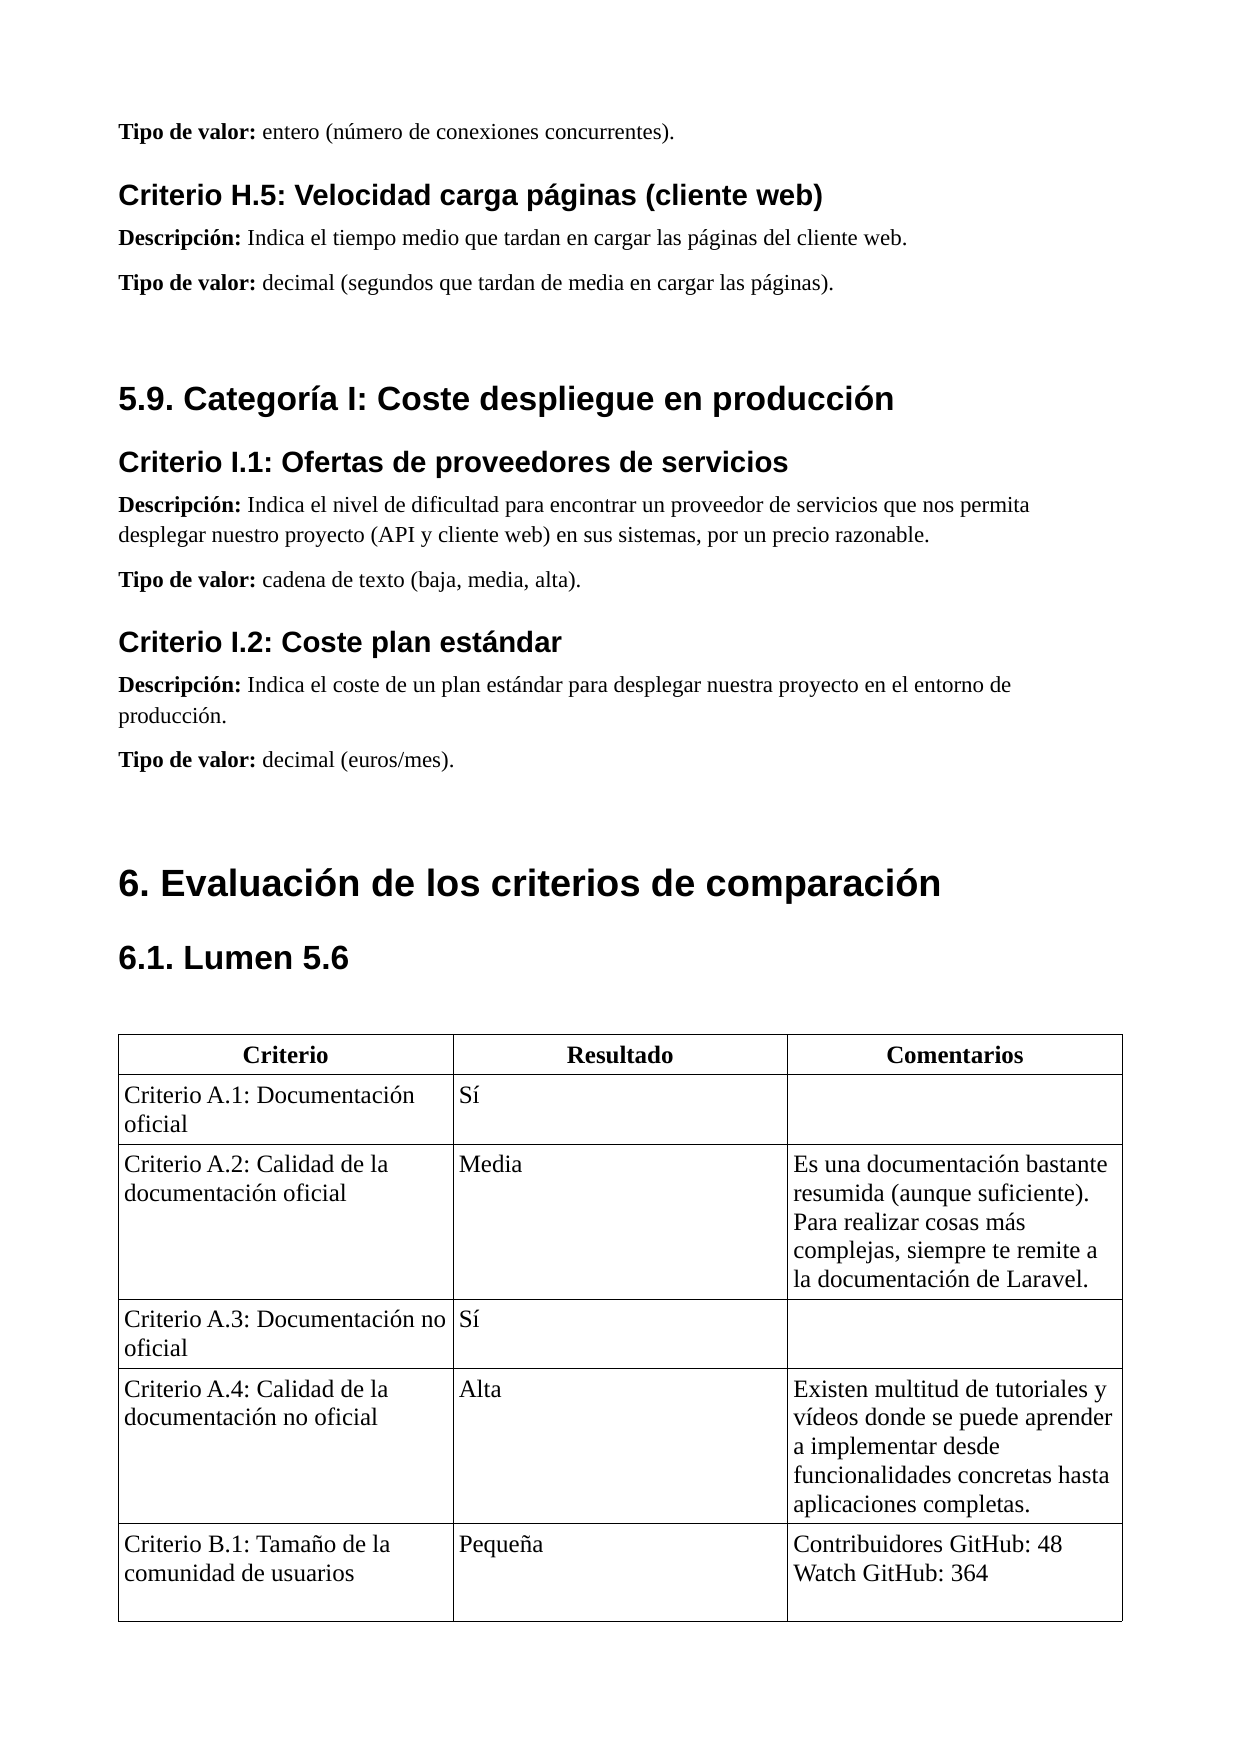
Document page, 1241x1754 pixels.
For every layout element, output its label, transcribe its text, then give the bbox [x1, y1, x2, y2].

table_cell Alta [454, 1369, 787, 1523]
table_cell Es una documentación bastante resumida (aunque suficiente). Para realizar cosas más complejas, siempre te remite a la documentación de Laravel. [788, 1145, 1122, 1299]
subtitle 5.9. Categoría I: Coste despliegue en producción [118, 379, 1122, 418]
table_cell Existen multitud de tutoriales y vídeos donde se puede aprender a implementar desde funcionalidades concretas hasta aplicaciones completas. [788, 1369, 1122, 1523]
table_cell [788, 1075, 1122, 1143]
table_header Comentarios [788, 1035, 1122, 1074]
text Descripción: Indica el nivel de dificultad para encontrar un proveedor de servicios que nos permita desplegar nuestro proyecto (API y cliente web) en sus sistemas, por un precio razonable. [118, 491, 1122, 547]
table_cell Sí [454, 1075, 787, 1143]
table_cell [788, 1300, 1122, 1368]
subtitle Criterio I.1: Ofertas de proveedores de servicios [118, 445, 1122, 478]
table_cell Criterio B.1: Tamaño de la comunidad de usuarios [119, 1524, 453, 1621]
table_header Resultado [454, 1035, 787, 1074]
table_cell Criterio A.2: Calidad de la documentación oficial [119, 1145, 453, 1299]
subtitle 6. Evaluación de los criterios de comparación [118, 861, 1122, 905]
table_cell Criterio A.4: Calidad de la documentación no oficial [119, 1369, 453, 1523]
table_cell Sí [454, 1300, 787, 1368]
subtitle 6.1. Lumen 5.6 [118, 938, 1122, 977]
text Descripción: Indica el coste de un plan estándar para desplegar nuestra proyecto en el entorno de producción. [118, 672, 1122, 728]
text Tipo de valor: decimal (segundos que tardan de media en cargar las páginas). [118, 268, 1122, 295]
table_cell Criterio A.3: Documentación no oficial [119, 1300, 453, 1368]
subtitle Criterio H.5: Velocidad carga páginas (cliente web) [118, 177, 1122, 211]
table_cell Contribuidores GitHub: 48 Watch GitHub: 364 [788, 1524, 1122, 1621]
text Tipo de valor: entero (número de conexiones concurrentes). [118, 118, 1122, 144]
table_header Criterio [119, 1035, 453, 1074]
text Descripción: Indica el tiempo medio que tardan en cargar las páginas del cliente web. [118, 224, 1122, 250]
table_cell Pequeña [454, 1524, 787, 1621]
subtitle Criterio I.2: Coste plan estándar [118, 625, 1122, 659]
text Tipo de valor: decimal (euros/mes). [118, 747, 1122, 773]
text Tipo de valor: cadena de texto (baja, media, alta). [118, 566, 1122, 592]
table_cell Criterio A.1: Documentación oficial [119, 1075, 453, 1143]
table_cell Media [454, 1145, 787, 1299]
